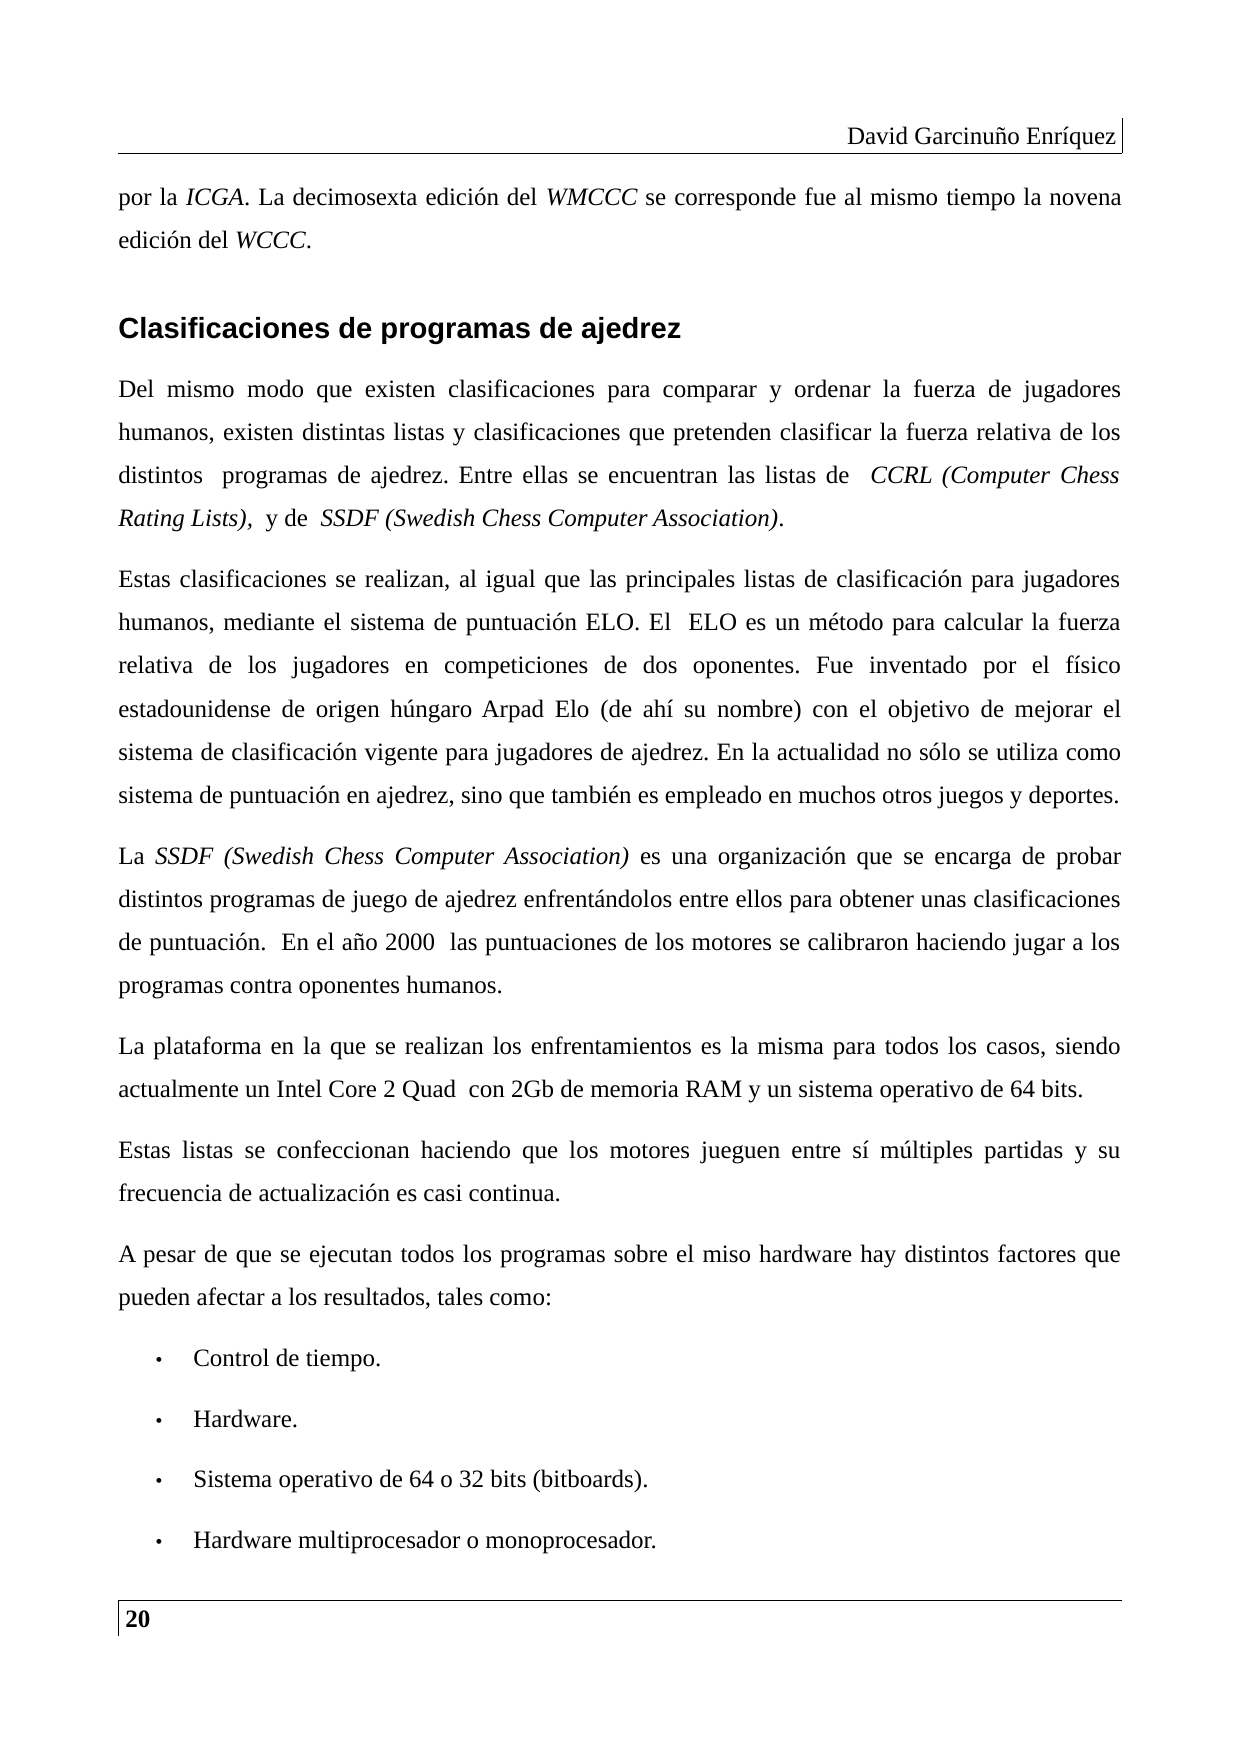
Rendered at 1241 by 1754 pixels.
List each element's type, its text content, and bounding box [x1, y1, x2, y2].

list Hardware. [156, 1404, 1122, 1432]
list Control de tiempo. [156, 1343, 1122, 1372]
list Hardware multiprocesador o monoprocesador. [156, 1525, 1122, 1554]
text A pesar de que se ejecutan todos los programas sobre el miso hardware hay distintos factores que pueden afectar a los resultados, tales como: [118, 1239, 1122, 1311]
text Estas listas se confeccionan haciendo que los motores jueguen entre sí múltiples partidas y su frecuencia de actualización es casi continua. [118, 1135, 1122, 1207]
text Estas clasificaciones se realizan, al igual que las principales listas de clasificación para jugadores humanos, mediante el sistema de puntuación ELO. El ELO es un método para calcular la fuerza relativa de los jugadores en competiciones de dos oponentes. Fue inventado por el físico estadounidense de origen húngaro Arpad Elo (de ahí su nombre) con el objetivo de mejorar el sistema de clasificación vigente para jugadores de ajedrez. En la actualidad no sólo se utiliza como sistema de puntuación en ajedrez, sino que también es empleado en muchos otros juegos y deportes. [118, 564, 1122, 809]
text Del mismo modo que existen clasificaciones para comparar y ordenar la fuerza de jugadores humanos, existen distintas listas y clasificaciones que pretenden clasificar la fuerza relativa de los distintos programas de ajedrez. Entre ellas se encuentran las listas de CCRL (Computer Chess Rating Lists), y de SSDF (Swedish Chess Computer Association). [118, 374, 1122, 532]
list Sistema operativo de 64 o 32 bits (bitboards). [156, 1464, 1122, 1493]
subtitle Clasificaciones de programas de ajedrez [118, 311, 1122, 345]
text por la ICGA. La decimosexta edición del WMCCC se corresponde fue al mismo tiempo la novena edición del WCCC. [118, 182, 1122, 254]
text La plataforma en la que se realizan los enfrentamientos es la misma para todos los casos, siendo actualmente un Intel Core 2 Quad con 2Gb de memoria RAM y un sistema operativo de 64 bits. [118, 1031, 1122, 1103]
text La SSDF (Swedish Chess Computer Association) es una organización que se encarga de probar distintos programas de juego de ajedrez enfrentándolos entre ellos para obtener unas clasificaciones de puntuación. En el año 2000 las puntuaciones de los motores se calibraron haciendo jugar a los programas contra oponentes humanos. [118, 841, 1122, 999]
